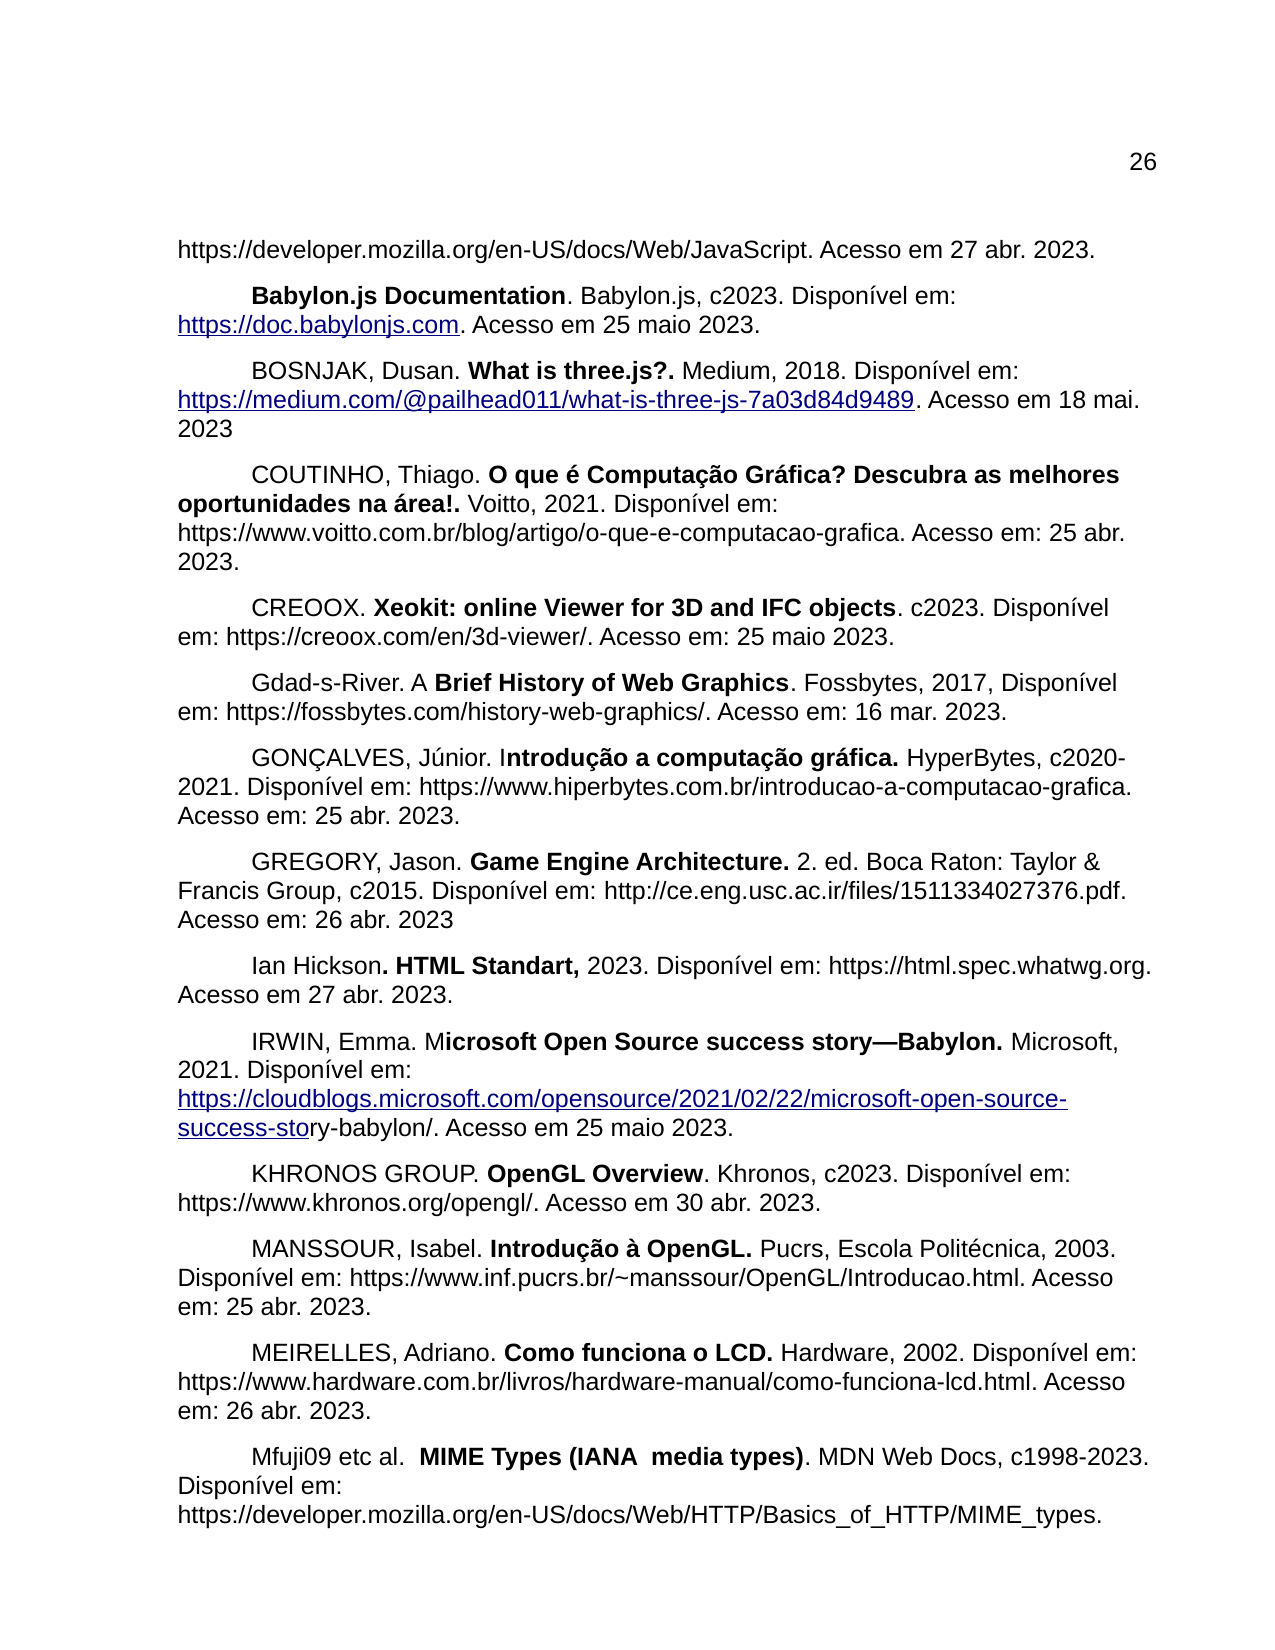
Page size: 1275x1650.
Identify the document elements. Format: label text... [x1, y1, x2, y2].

text IRWIN, Emma. Microsoft Open Source success story—Babylon. Microsoft, 2021. Disponível em: https://cloudblogs.microsoft.com/opensource/2021/02/22/microsoft-open-source-success-story-babylon/. Acesso em 25 maio 2023. [177, 1027, 1157, 1142]
text Ian Hickson. HTML Standart, 2023. Disponível em: https://html.spec.whatwg.org. Acesso em 27 abr. 2023. [177, 951, 1157, 1009]
text https://developer.mozilla.org/en-US/docs/Web/JavaScript. Acesso em 27 abr. 2023. [177, 235, 1157, 263]
text KHRONOS GROUP. OpenGL Overview. Khronos, c2023. Disponível em: https://www.khronos.org/opengl/. Acesso em 30 abr. 2023. [177, 1159, 1157, 1217]
text MEIRELLES, Adriano. Como funciona o LCD. Hardware, 2002. Disponível em: https://www.hardware.com.br/livros/hardware-manual/como-funciona-lcd.html. Acesso em: 26 abr. 2023. [177, 1338, 1157, 1425]
text MANSSOUR, Isabel. Introdução à OpenGL. Pucrs, Escola Politécnica, 2003. Disponível em: https://www.inf.pucrs.br/~manssour/OpenGL/Introducao.html. Acesso em: 25 abr. 2023. [177, 1234, 1157, 1321]
text GREGORY, Jason. Game Engine Architecture. 2. ed. Boca Raton: Taylor & Francis Group, c2015. Disponível em: http://ce.eng.usc.ac.ir/files/1511334027376.pdf. Acesso em: 26 abr. 2023 [177, 847, 1157, 934]
text CREOOX. Xeokit: online Viewer for 3D and IFC objects. c2023. Disponível em: https://creoox.com/en/3d-viewer/. Acesso em: 25 maio 2023. [177, 593, 1157, 651]
text Mfuji09 etc al. MIME Types (IANA media types). MDN Web Docs, c1998-2023. Disponível em: https://developer.mozilla.org/en-US/docs/Web/HTTP/Basics_of_HTTP/MIME_types. [177, 1442, 1157, 1529]
text Babylon.js Documentation. Babylon.js, c2023. Disponível em: https://doc.babylonjs.com. Acesso em 25 maio 2023. [177, 281, 1157, 339]
text Gdad-s-River. A Brief History of Web Graphics. Fossbytes, 2017, Disponível em: https://fossbytes.com/history-web-graphics/. Acesso em: 16 mar. 2023. [177, 668, 1157, 726]
text COUTINHO, Thiago. O que é Computação Gráfica? Descubra as melhores oportunidades na área!. Voitto, 2021. Disponível em: https://www.voitto.com.br/blog/artigo/o-que-e-computacao-grafica. Acesso em: 25 abr. 2023. [177, 460, 1157, 575]
text BOSNJAK, Dusan. What is three.js?. Medium, 2018. Disponível em: https://medium.com/@pailhead011/what-is-three-js-7a03d84d9489. Acesso em 18 mai. 2023 [177, 356, 1157, 443]
text GONÇALVES, Júnior. Introdução a computação gráfica. HyperBytes, c2020-2021. Disponível em: https://www.hiperbytes.com.br/introducao-a-computacao-grafica. Acesso em: 25 abr. 2023. [177, 743, 1157, 830]
